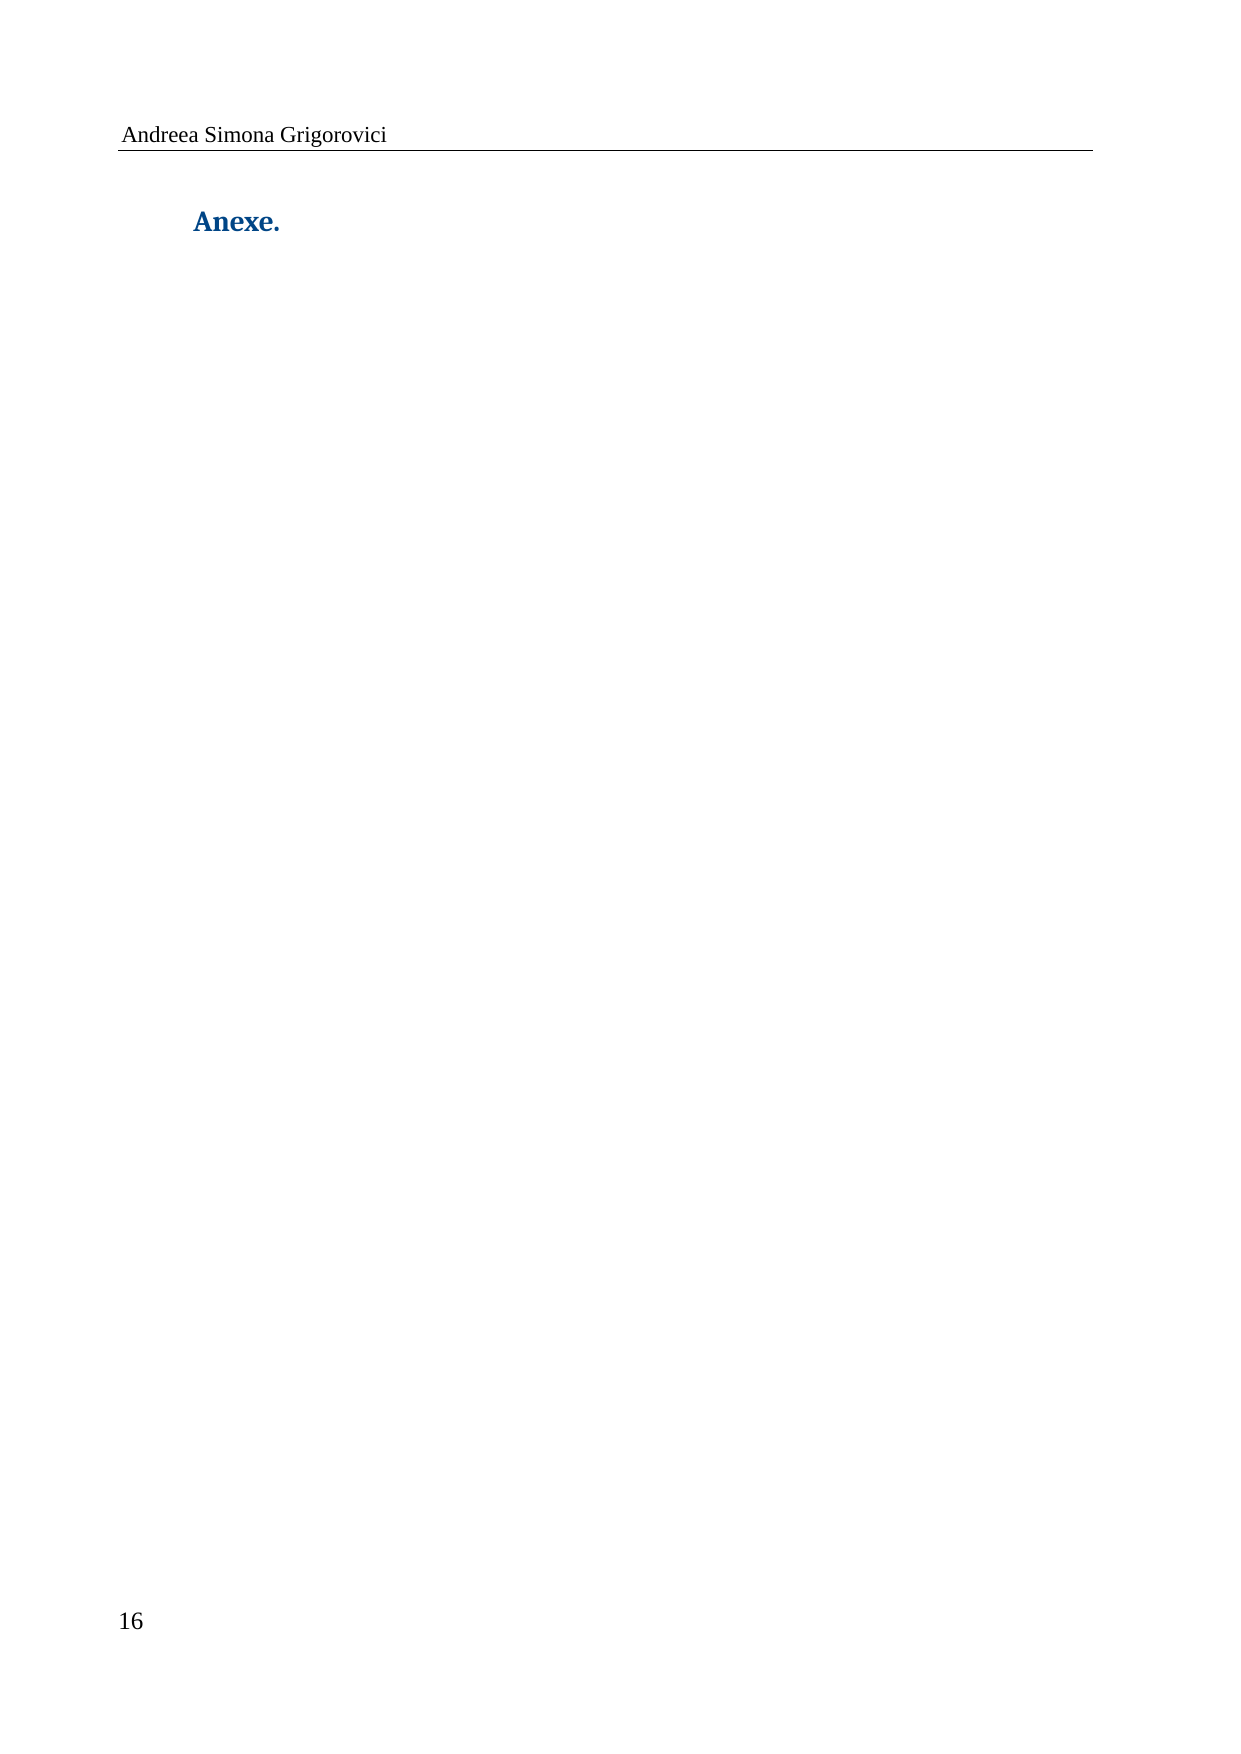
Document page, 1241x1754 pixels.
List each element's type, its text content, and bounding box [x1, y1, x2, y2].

subtitle Anexe. [118, 205, 1093, 238]
